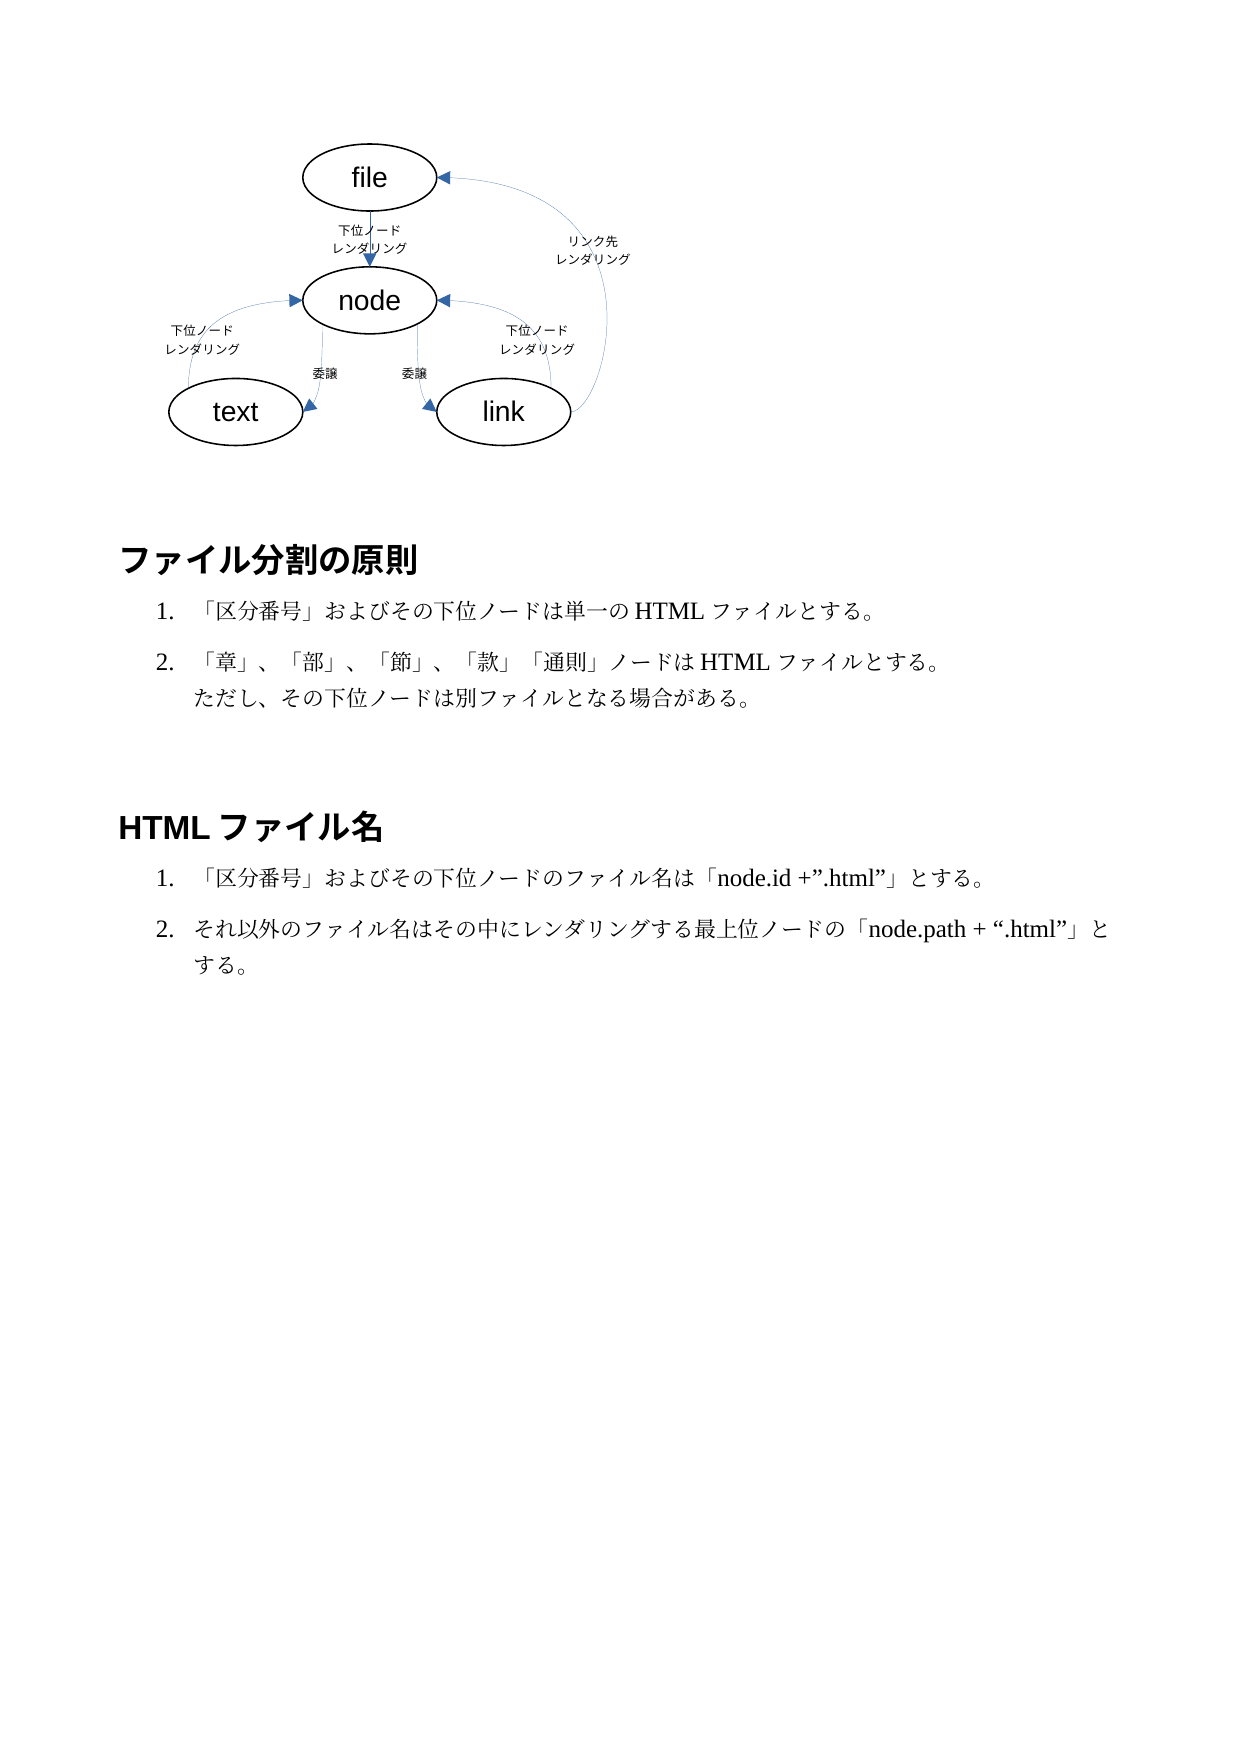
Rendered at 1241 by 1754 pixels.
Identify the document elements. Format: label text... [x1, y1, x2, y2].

list 「区分番号」およびその下位ノードのファイル名は「node.id +”.html”」とする。 [156, 861, 1122, 893]
subtitle ファイル分割の原則 [118, 534, 1122, 582]
list 「章」、「部」、「節」、「款」「通則」ノードはHTMLファイルとする。 ただし、その下位ノードは別ファイルとなる場合がある。 [156, 645, 1122, 713]
list それ以外のファイル名はその中にレンダリングする最上位ノードの「node.path + “.html”」とする。 [156, 912, 1122, 979]
subtitle HTMLファイル名 [118, 800, 1122, 849]
list 「区分番号」およびその下位ノードは単一のHTMLファイルとする。 [156, 594, 1122, 626]
